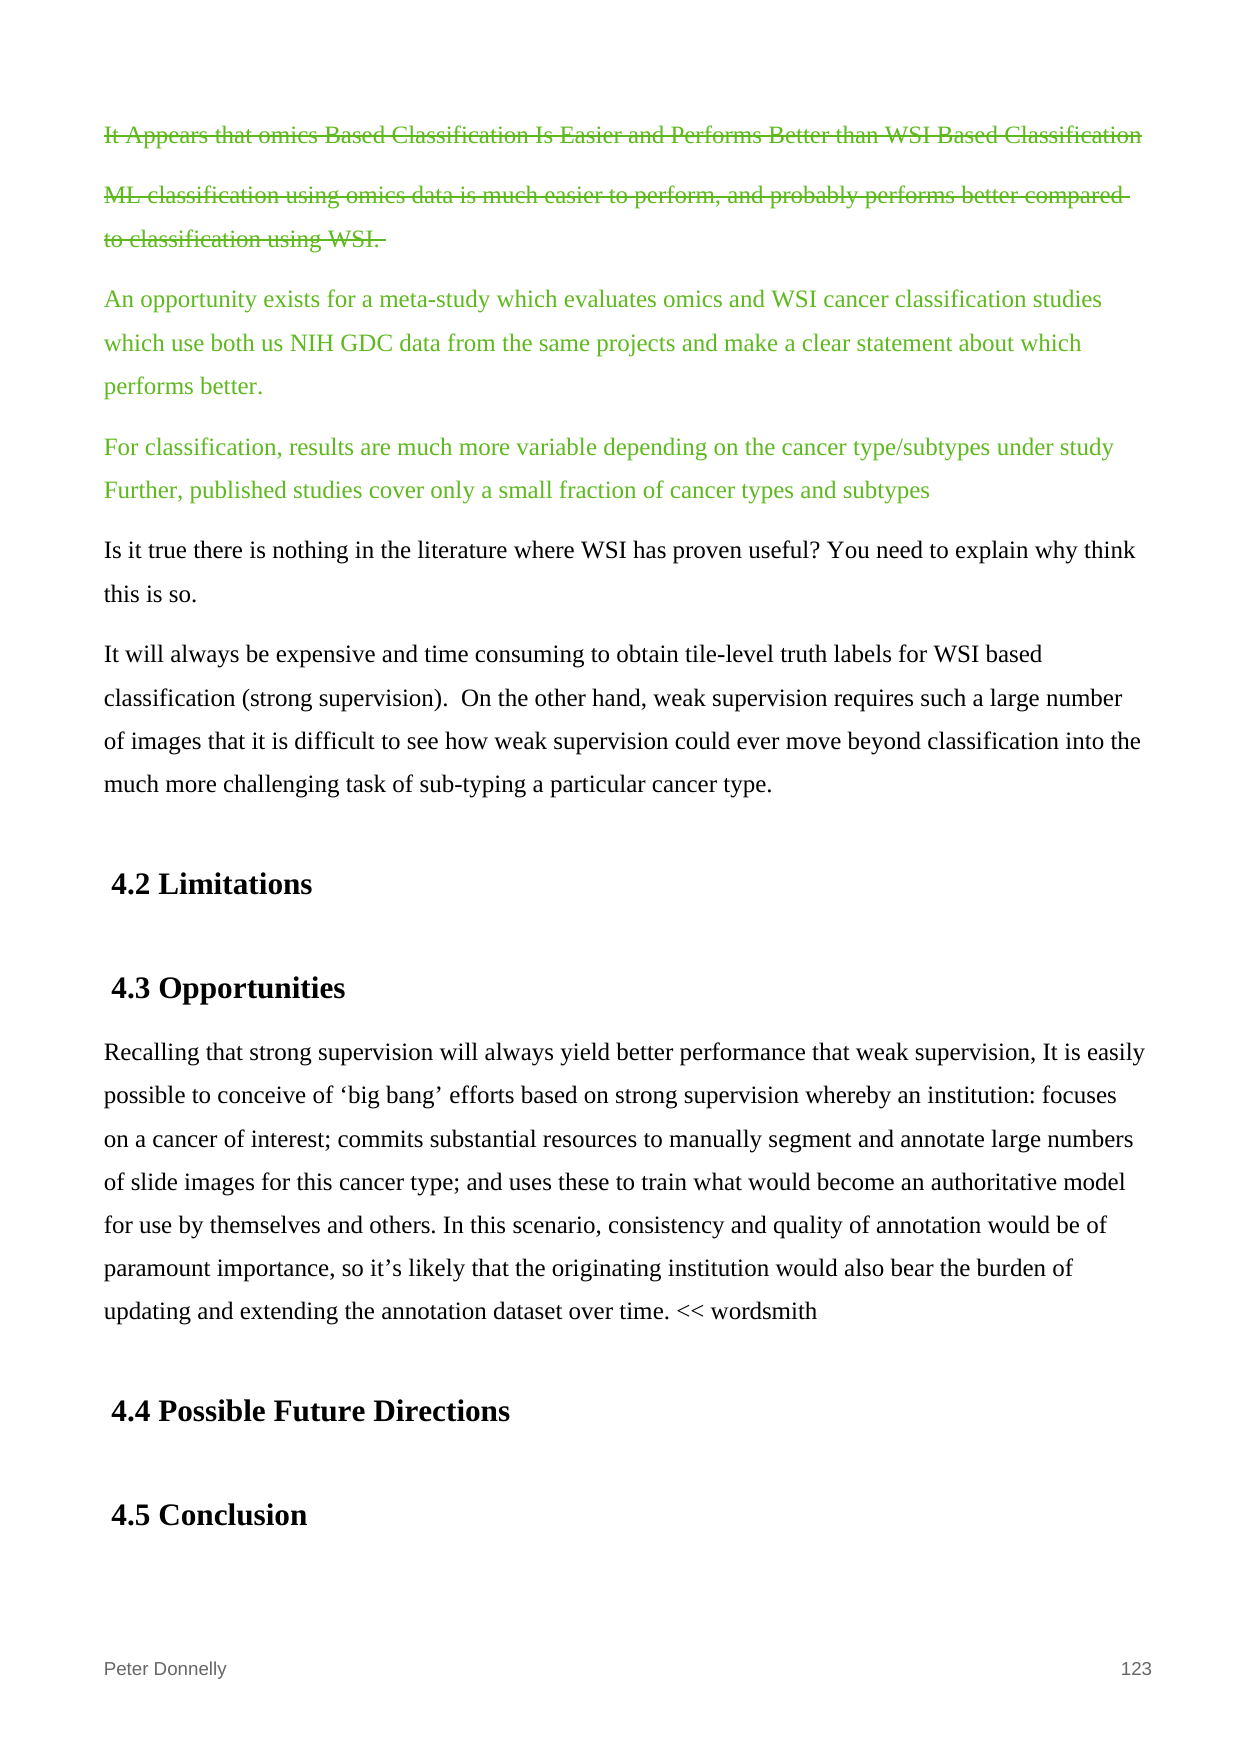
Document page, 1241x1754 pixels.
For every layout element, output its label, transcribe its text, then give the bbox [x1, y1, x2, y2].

text ML classification using omics data is much easier to perform, and probably performs better compared to classification using WSI. [103, 181, 1146, 252]
text Is it true there is nothing in the literature where WSI has proven useful? You need to explain why think this is so. [103, 536, 1146, 607]
text It Appears that omics Based Classification Is Easier and Performs Better than WSI Based Classification [103, 120, 1146, 148]
subtitle Opportunities [103, 969, 1146, 1005]
subtitle Possible Future Directions [103, 1392, 1146, 1428]
subtitle Limitations [103, 865, 1146, 901]
text It will always be expensive and time consuming to obtain tile-level truth labels for WSI based classification (strong supervision). On the other hand, weak supervision requires such a large number of images that it is difficult to see how weak supervision could ever move beyond classification into the much more challenging task of sub-typing a particular cancer type. [103, 639, 1146, 798]
text For classification, results are much more variable depending on the cancer type/subtypes under study Further, published studies cover only a small fraction of cancer types and subtypes [103, 432, 1146, 503]
text An opportunity exists for a meta-study which evaluates omics and WSI cancer classification studies which use both us NIH GDC data from the same projects and make a clear statement about which performs better. [103, 284, 1146, 399]
subtitle Conclusion [103, 1496, 1146, 1532]
text Recalling that strong supervision will always yield better performance that weak supervision, It is easily possible to conceive of ‘big bang’ efforts based on strong supervision whereby an institution: focuses on a cancer of interest; commits substantial resources to manually segment and annotate large numbers of slide images for this cancer type; and uses these to train what would become an authoritative model for use by themselves and others. In this scenario, consistency and quality of annotation would be of paramount importance, so it’s likely that the originating institution would also bear the burden of updating and extending the annotation dataset over time. << wordsmith [103, 1037, 1146, 1325]
